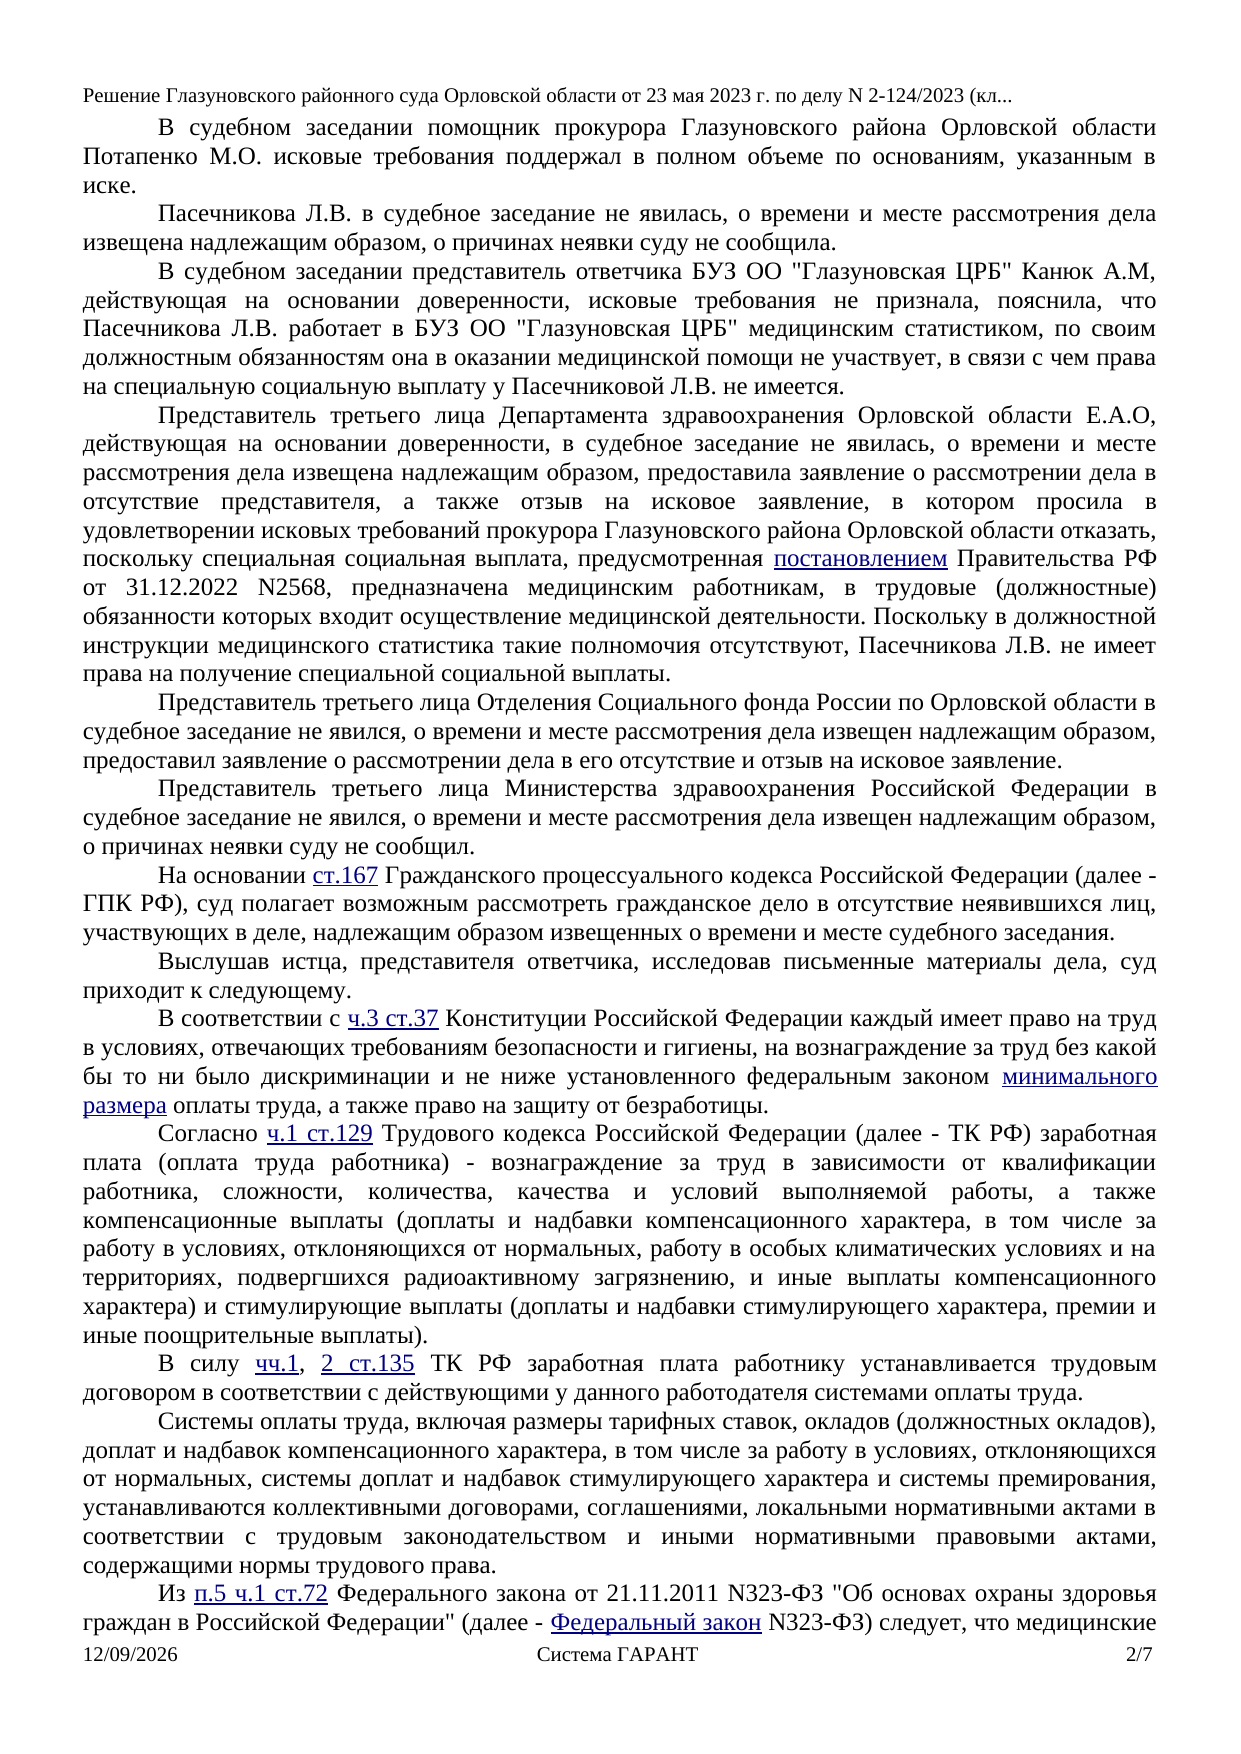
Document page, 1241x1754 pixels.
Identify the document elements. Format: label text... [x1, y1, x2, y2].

text Согласно ч.1 ст.129 Трудового кодекса Российской Федерации (далее - ТК РФ) заработная плата (оплата труда работника) - вознаграждение за труд в зависимости от квалификации работника, сложности, количества, качества и условий выполняемой работы, а также компенсационные выплаты (доплаты и надбавки компенсационного характера, в том числе за работу в условиях, отклоняющихся от нормальных, работу в особых климатических условиях и на территориях, подвергшихся радиоактивному загрязнению, и иные выплаты компенсационного характера) и стимулирующие выплаты (доплаты и надбавки стимулирующего характера, премии и иные поощрительные выплаты). [83, 1118, 1157, 1348]
text На основании ст.167 Гражданского процессуального кодекса Российской Федерации (далее - ГПК РФ), суд полагает возможным рассмотреть гражданское дело в отсутствие неявившихся лиц, участвующих в деле, надлежащим образом извещенных о времени и месте судебного заседания. [83, 860, 1157, 946]
text В судебном заседании помощник прокурора Глазуновского района Орловской области Потапенко М.О. исковые требования поддержал в полном объеме по основаниям, указанным в иске. [83, 112, 1157, 198]
text Представитель третьего лица Департамента здравоохранения Орловской области Е.А.О, действующая на основании доверенности, в судебное заседание не явилась, о времени и месте рассмотрения дела извещена надлежащим образом, предоставила заявление о рассмотрении дела в отсутствие представителя, а также отзыв на исковое заявление, в котором просила в удовлетворении исковых требований прокурора Глазуновского района Орловской области отказать, поскольку специальная социальная выплата, предусмотренная постановлением Правительства РФ от 31.12.2022 N2568, предназначена медицинским работникам, в трудовые (должностные) обязанности которых входит осуществление медицинской деятельности. Поскольку в должностной инструкции медицинского статистика такие полномочия отсутствуют, Пасечникова Л.В. не имеет права на получение специальной социальной выплаты. [83, 400, 1157, 687]
text Пасечникова Л.В. в судебное заседание не явилась, о времени и месте рассмотрения дела извещена надлежащим образом, о причинах неявки суду не сообщила. [83, 198, 1157, 256]
text Представитель третьего лица Министерства здравоохранения Российской Федерации в судебное заседание не явился, о времени и месте рассмотрения дела извещен надлежащим образом, о причинах неявки суду не сообщил. [83, 773, 1157, 860]
text Выслушав истца, представителя ответчика, исследовав письменные материалы дела, суд приходит к следующему. [83, 946, 1157, 1003]
text В судебном заседании представитель ответчика БУЗ ОО "Глазуновская ЦРБ" Канюк А.М, действующая на основании доверенности, исковые требования не признала, пояснила, что Пасечникова Л.В. работает в БУЗ ОО "Глазуновская ЦРБ" медицинским статистиком, по своим должностным обязанностям она в оказании медицинской помощи не участвует, в связи с чем права на специальную социальную выплату у Пасечниковой Л.В. не имеется. [83, 256, 1157, 400]
text Представитель третьего лица Отделения Социального фонда России по Орловской области в судебное заседание не явился, о времени и месте рассмотрения дела извещен надлежащим образом, предоставил заявление о рассмотрении дела в его отсутствие и отзыв на исковое заявление. [83, 687, 1157, 773]
text Из п.5 ч.1 ст.72 Федерального закона от 21.11.2011 N323-ФЗ "Об основах охраны здоровья граждан в Российской Федерации" (далее - Федеральный закон N323-ФЗ) следует, что медицинские [83, 1578, 1157, 1636]
text В силу чч.1, 2 ст.135 ТК РФ заработная плата работнику устанавливается трудовым договором в соответствии с действующими у данного работодателя системами оплаты труда. [83, 1348, 1157, 1406]
text В соответствии с ч.3 ст.37 Конституции Российской Федерации каждый имеет право на труд в условиях, отвечающих требованиям безопасности и гигиены, на вознаграждение за труд без какой бы то ни было дискриминации и не ниже установленного федеральным законом минимального размера оплаты труда, а также право на защиту от безработицы. [83, 1003, 1157, 1118]
text Системы оплаты труда, включая размеры тарифных ставок, окладов (должностных окладов), доплат и надбавок компенсационного характера, в том числе за работу в условиях, отклоняющихся от нормальных, системы доплат и надбавок стимулирующего характера и системы премирования, устанавливаются коллективными договорами, соглашениями, локальными нормативными актами в соответствии с трудовым законодательством и иными нормативными правовыми актами, содержащими нормы трудового права. [83, 1406, 1157, 1578]
